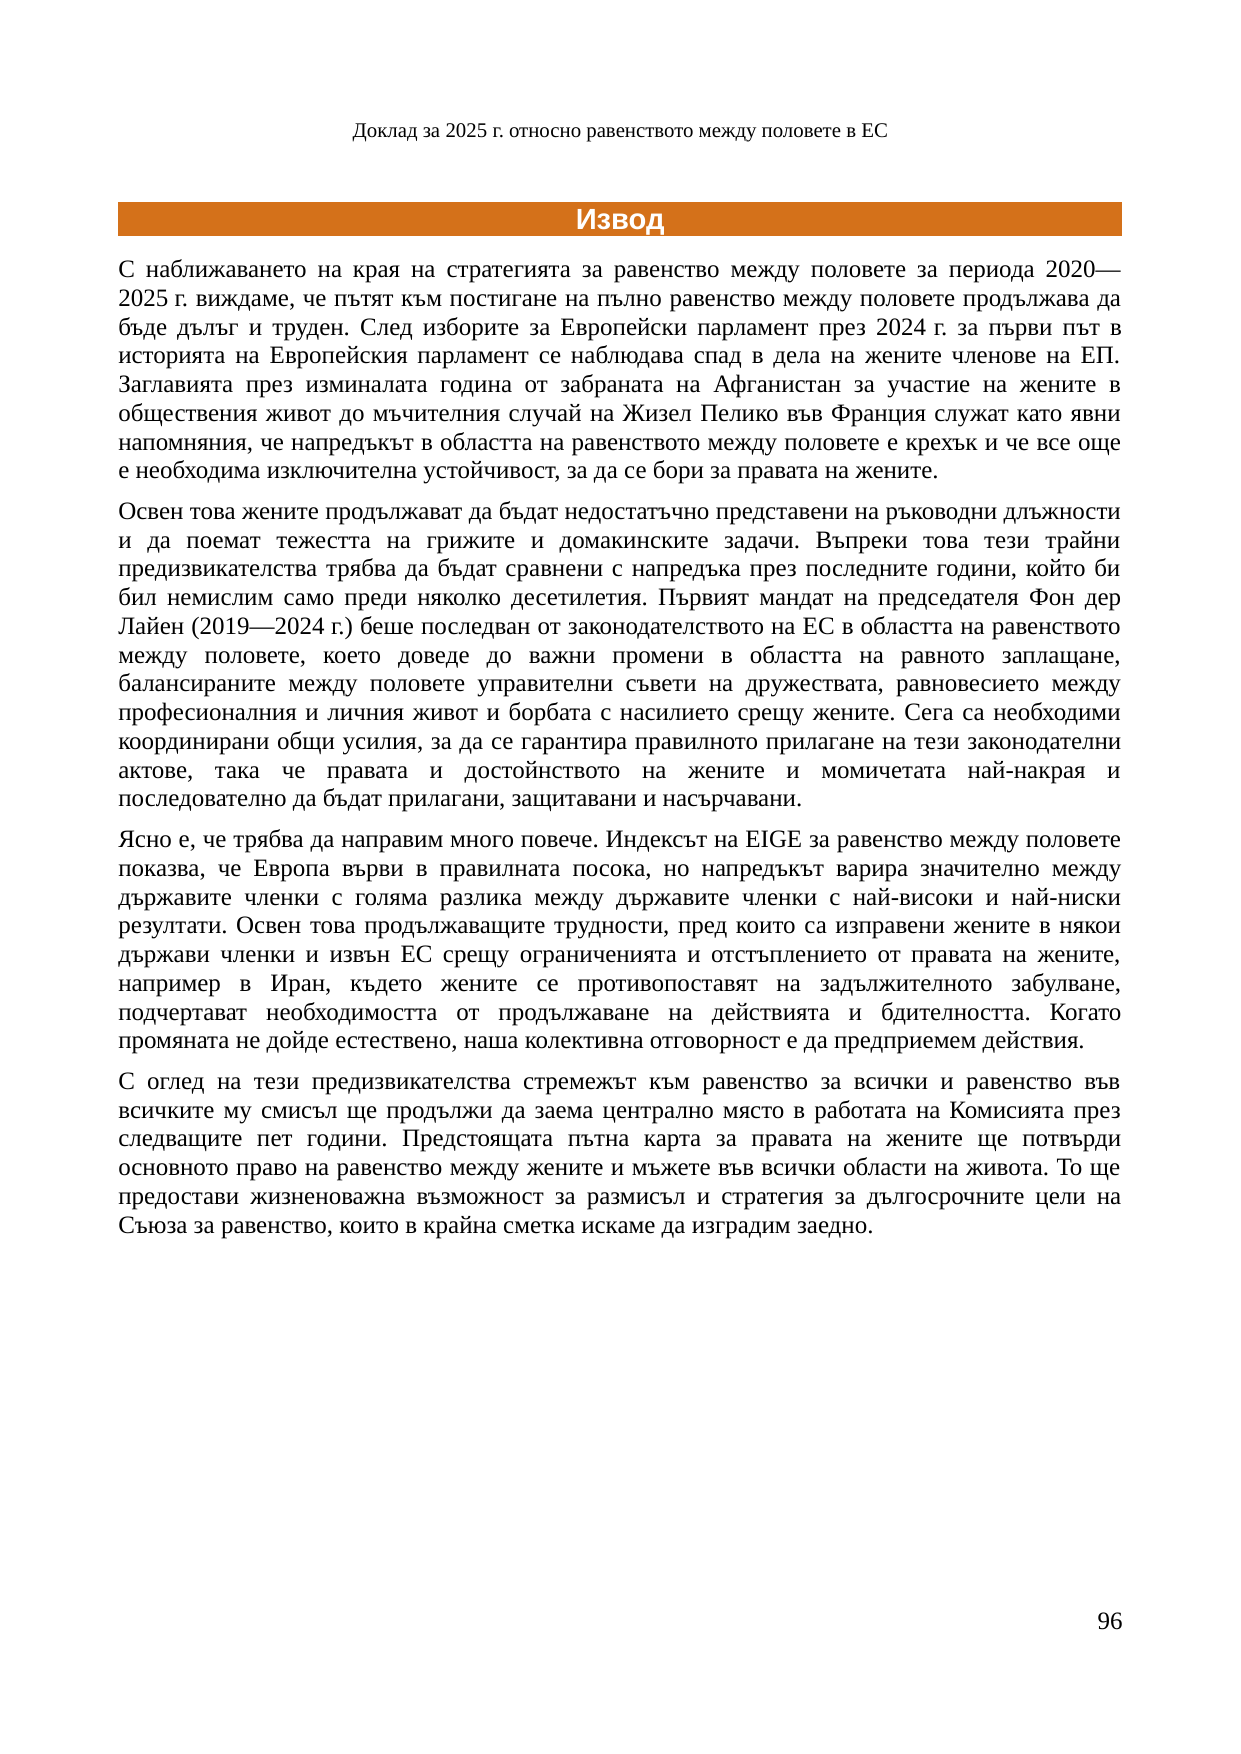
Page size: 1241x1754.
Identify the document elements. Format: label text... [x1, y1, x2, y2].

text Ясно е, че трябва да направим много повече. Индексът на EIGE за равенство между половете показва, че Европа върви в правилната посока, но напредъкът варира значително между държавите членки с голяма разлика между държавите членки с най-високи и най-ниски резултати. Освен това продължаващите трудности, пред които са изправени жените в някои държави членки и извън ЕС срещу ограниченията и отстъплението от правата на жените, например в Иран, където жените се противопоставят на задължителното забулване, подчертават необходимостта от продължаване на действията и бдителността. Когато промяната не дойде естествено, наша колективна отговорност е да предприемем действия. [118, 824, 1122, 1054]
text С наближаването на края на стратегията за равенство между половете за периода 2020—2025 г. виждаме, че пътят към постигане на пълно равенство между половете продължава да бъде дълъг и труден. След изборите за Европейски парламент през 2024 г. за първи път в историята на Европейския парламент се наблюдава спад в дела на жените членове на ЕП. Заглавията през изминалата година от забраната на Афганистан за участие на жените в обществения живот до мъчителния случай на Жизел Пелико във Франция служат като явни напомняния, че напредъкът в областта на равенството между половете е крехък и че все още е необходима изключителна устойчивост, за да се бори за правата на жените. [118, 254, 1122, 484]
text С оглед на тези предизвикателства стремежът към равенство за всички и равенство във всичките му смисъл ще продължи да заема централно място в работата на Комисията през следващите пет години. Предстоящата пътна карта за правата на жените ще потвърди основното право на равенство между жените и мъжете във всички области на живота. То ще предостави жизненоважна възможност за размисъл и стратегия за дългосрочните цели на Съюза за равенство, които в крайна сметка искаме да изградим заедно. [118, 1066, 1122, 1238]
text Освен това жените продължават да бъдат недостатъчно представени на ръководни длъжности и да поемат тежестта на грижите и домакинските задачи. Въпреки това тези трайни предизвикателства трябва да бъдат сравнени с напредъка през последните години, който би бил немислим само преди няколко десетилетия. Първият мандат на председателя Фон дер Лайен (2019—2024 г.) беше последван от законодателството на ЕС в областта на равенството между половете, което доведе до важни промени в областта на равното заплащане, балансираните между половете управителни съвети на дружествата, равновесието между професионалния и личния живот и борбата с насилието срещу жените. Сега са необходими координирани общи усилия, за да се гарантира правилното прилагане на тези законодателни актове, така че правата и достойнството на жените и момичетата най-накрая и последователно да бъдат прилагани, защитавани и насърчавани. [118, 496, 1122, 812]
subtitle Извод [118, 202, 1122, 236]
